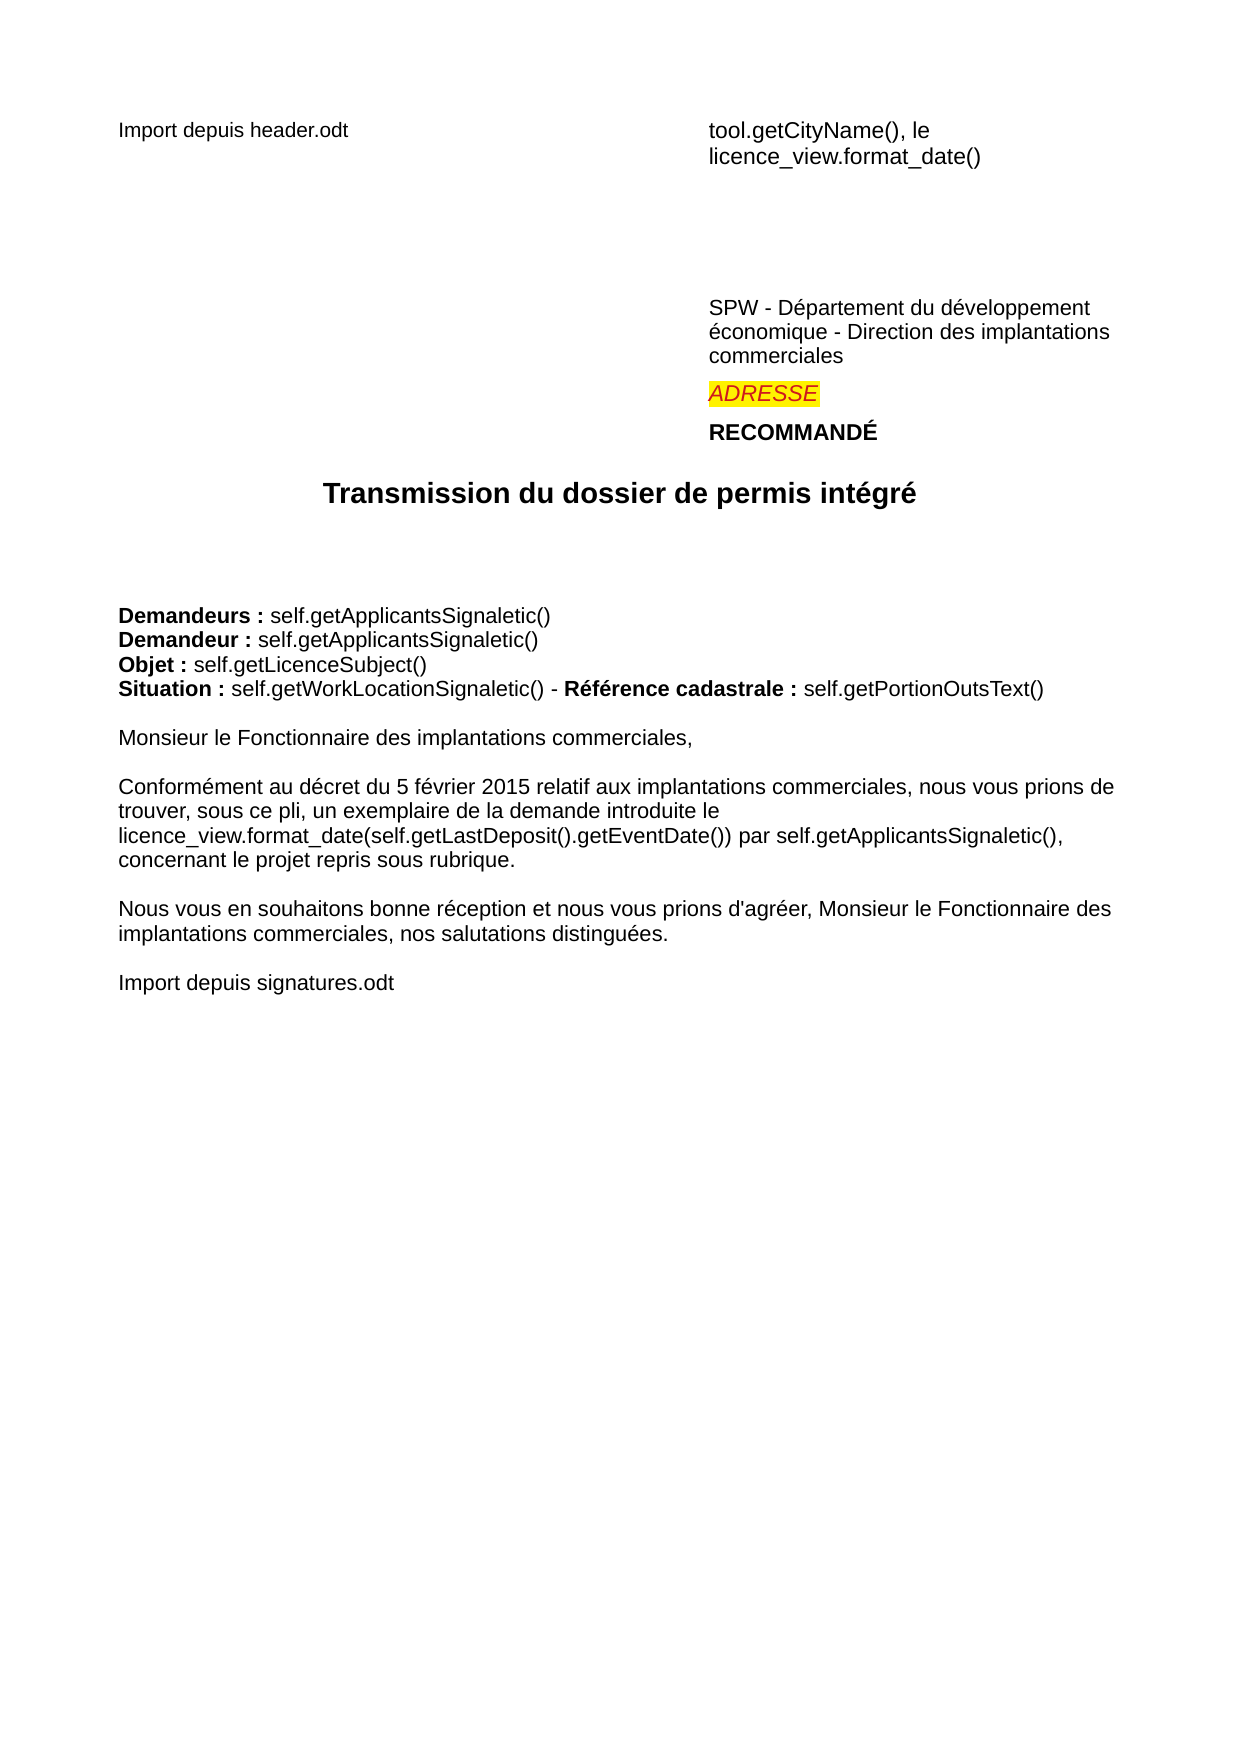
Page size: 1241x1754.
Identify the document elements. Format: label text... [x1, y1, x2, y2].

text Demandeurs : self.getApplicantsSignaletic() [118, 603, 1122, 628]
text Objet : self.getLicenceSubject() [118, 652, 1122, 677]
table_header tool.getCityName(), le licence_view.format_date() SPW - Département du développement économique - Direction des implantations commerciales ADRESSE RECOMMANDÉ [709, 118, 1123, 445]
text Demandeur : self.getApplicantsSignaletic() [118, 628, 1122, 652]
text Conformément au décret du 5 février 2015 relatif aux implantations commerciales, nous vous prions de trouver, sous ce pli, un exemplaire de la demande introduite le licence_view.format_date(self.getLastDeposit().getEventDate()) par self.getApplicantsSignaletic(), concernant le projet repris sous rubrique. [118, 774, 1122, 872]
text Nous vous en souhaitons bonne réception et nous vous prions d'agréer, Monsieur le Fonctionnaire des implantations commerciales, nos salutations distinguées. [118, 897, 1122, 946]
title Transmission du dossier de permis intégré [118, 477, 1122, 510]
text Monsieur le Fonctionnaire des implantations commerciales, [118, 726, 1122, 750]
text Import depuis signatures.odt [118, 970, 1122, 995]
table_header Import depuis header.odt [118, 118, 708, 445]
text Situation : self.getWorkLocationSignaletic() - Référence cadastrale : self.getPortionOutsText() [118, 677, 1122, 701]
